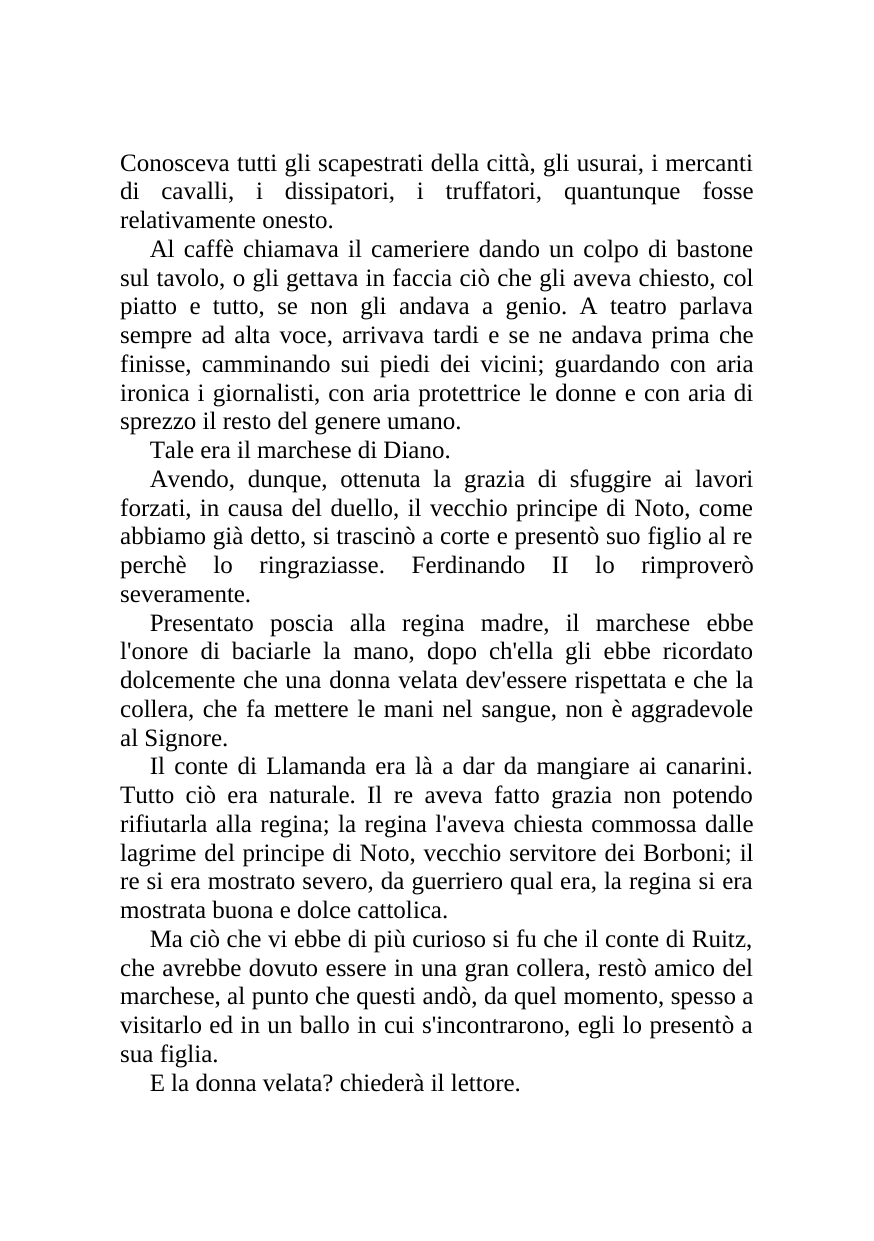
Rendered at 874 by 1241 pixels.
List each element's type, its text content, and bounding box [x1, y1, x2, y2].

text E la donna velata? chiederà il lettore. [120, 1068, 754, 1096]
text Conosceva tutti gli scapestrati della città, gli usurai, i mercanti di cavalli, i dissipatori, i truffatori, quantunque fosse relativamente onesto. [120, 148, 754, 234]
text Ma ciò che vi ebbe di più curioso si fu che il conte di Ruitz, che avrebbe dovuto essere in una gran collera, restò amico del marchese, al punto che questi andò, da quel momento, spesso a visitarlo ed in un ballo in cui s'incontrarono, egli lo presentò a sua figlia. [120, 924, 754, 1068]
text Al caffè chiamava il cameriere dando un colpo di bastone sul tavolo, o gli gettava in faccia ciò che gli aveva chiesto, col piatto e tutto, se non gli andava a genio. A teatro parlava sempre ad alta voce, arrivava tardi e se ne andava prima che finisse, camminando sui piedi dei vicini; guardando con aria ironica i giornalisti, con aria protettrice le donne e con aria di sprezzo il resto del genere umano. [120, 234, 754, 435]
text Presentato poscia alla regina madre, il marchese ebbe l'onore di baciarle la mano, dopo ch'ella gli ebbe ricordato dolcemente che una donna velata dev'essere rispettata e che la collera, che fa mettere le mani nel sangue, non è aggradevole al Signore. [120, 608, 754, 751]
text Il conte di Llamanda era là a dar da mangiare ai canarini. Tutto ciò era naturale. Il re aveva fatto grazia non potendo rifiutarla alla regina; la regina l'aveva chiesta commossa dalle lagrime del principe di Noto, vecchio servitore dei Borboni; il re si era mostrato severo, da guerriero qual era, la regina si era mostrata buona e dolce cattolica. [120, 751, 754, 924]
text Tale era il marchese di Diano. [120, 435, 754, 464]
text Avendo, dunque, ottenuta la grazia di sfuggire ai lavori forzati, in causa del duello, il vecchio principe di Noto, come abbiamo già detto, si trascinò a corte e presentò suo figlio al re perchè lo ringraziasse. Ferdinando II lo rimproverò severamente. [120, 464, 754, 608]
